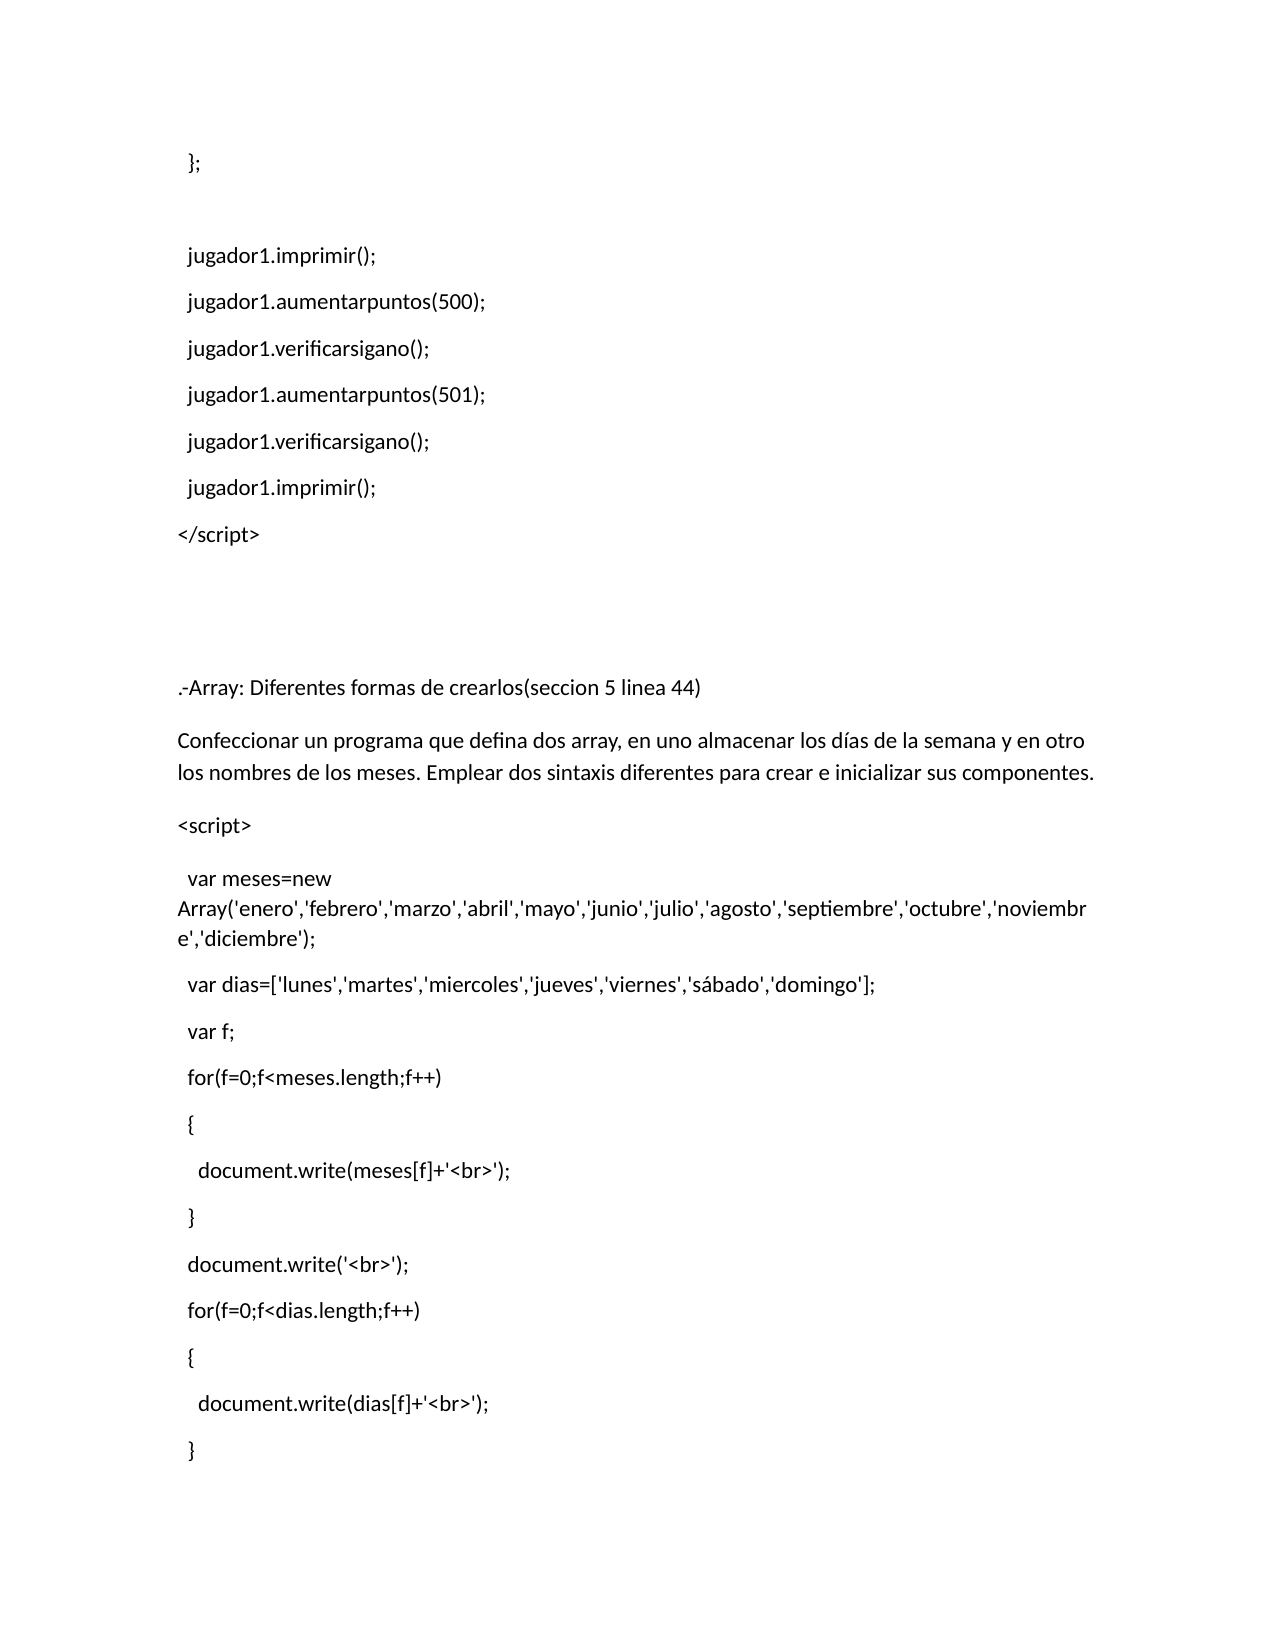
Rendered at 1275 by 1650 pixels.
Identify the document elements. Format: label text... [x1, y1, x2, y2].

text jugador1.imprimir(); [177, 241, 1098, 269]
text <script> [177, 811, 1098, 839]
text document.write(meses[f]+'<br>'); [177, 1157, 1098, 1184]
text </script> [177, 520, 1098, 548]
text { [177, 1110, 1098, 1138]
text } [177, 1436, 1098, 1464]
text var f; [177, 1017, 1098, 1045]
text for(f=0;f<meses.length;f++) [177, 1063, 1098, 1091]
text { [177, 1343, 1098, 1371]
text .-Array: Diferentes formas de crearlos(seccion 5 linea 44) [177, 673, 1098, 701]
text document.write('<br>'); [177, 1250, 1098, 1278]
text var meses=new Array('enero','febrero','marzo','abril','mayo','junio','julio','agosto','septiembre','octubre','noviembre','diciembre'); [177, 864, 1098, 952]
text var dias=['lunes','martes','miercoles','jueves','viernes','sábado','domingo']; [177, 970, 1098, 998]
text }; [177, 148, 1098, 176]
text } [177, 1203, 1098, 1231]
text Confeccionar un programa que defina dos array, en uno almacenar los días de la semana y en otro los nombres de los meses. Emplear dos sintaxis diferentes para crear e inicializar sus componentes. [177, 726, 1098, 786]
text jugador1.aumentarpuntos(500); [177, 287, 1098, 315]
text jugador1.verificarsigano(); [177, 427, 1098, 455]
text jugador1.imprimir(); [177, 473, 1098, 502]
text document.write(dias[f]+'<br>'); [177, 1389, 1098, 1417]
text jugador1.aumentarpuntos(501); [177, 380, 1098, 408]
text for(f=0;f<dias.length;f++) [177, 1296, 1098, 1324]
text jugador1.verificarsigano(); [177, 334, 1098, 362]
